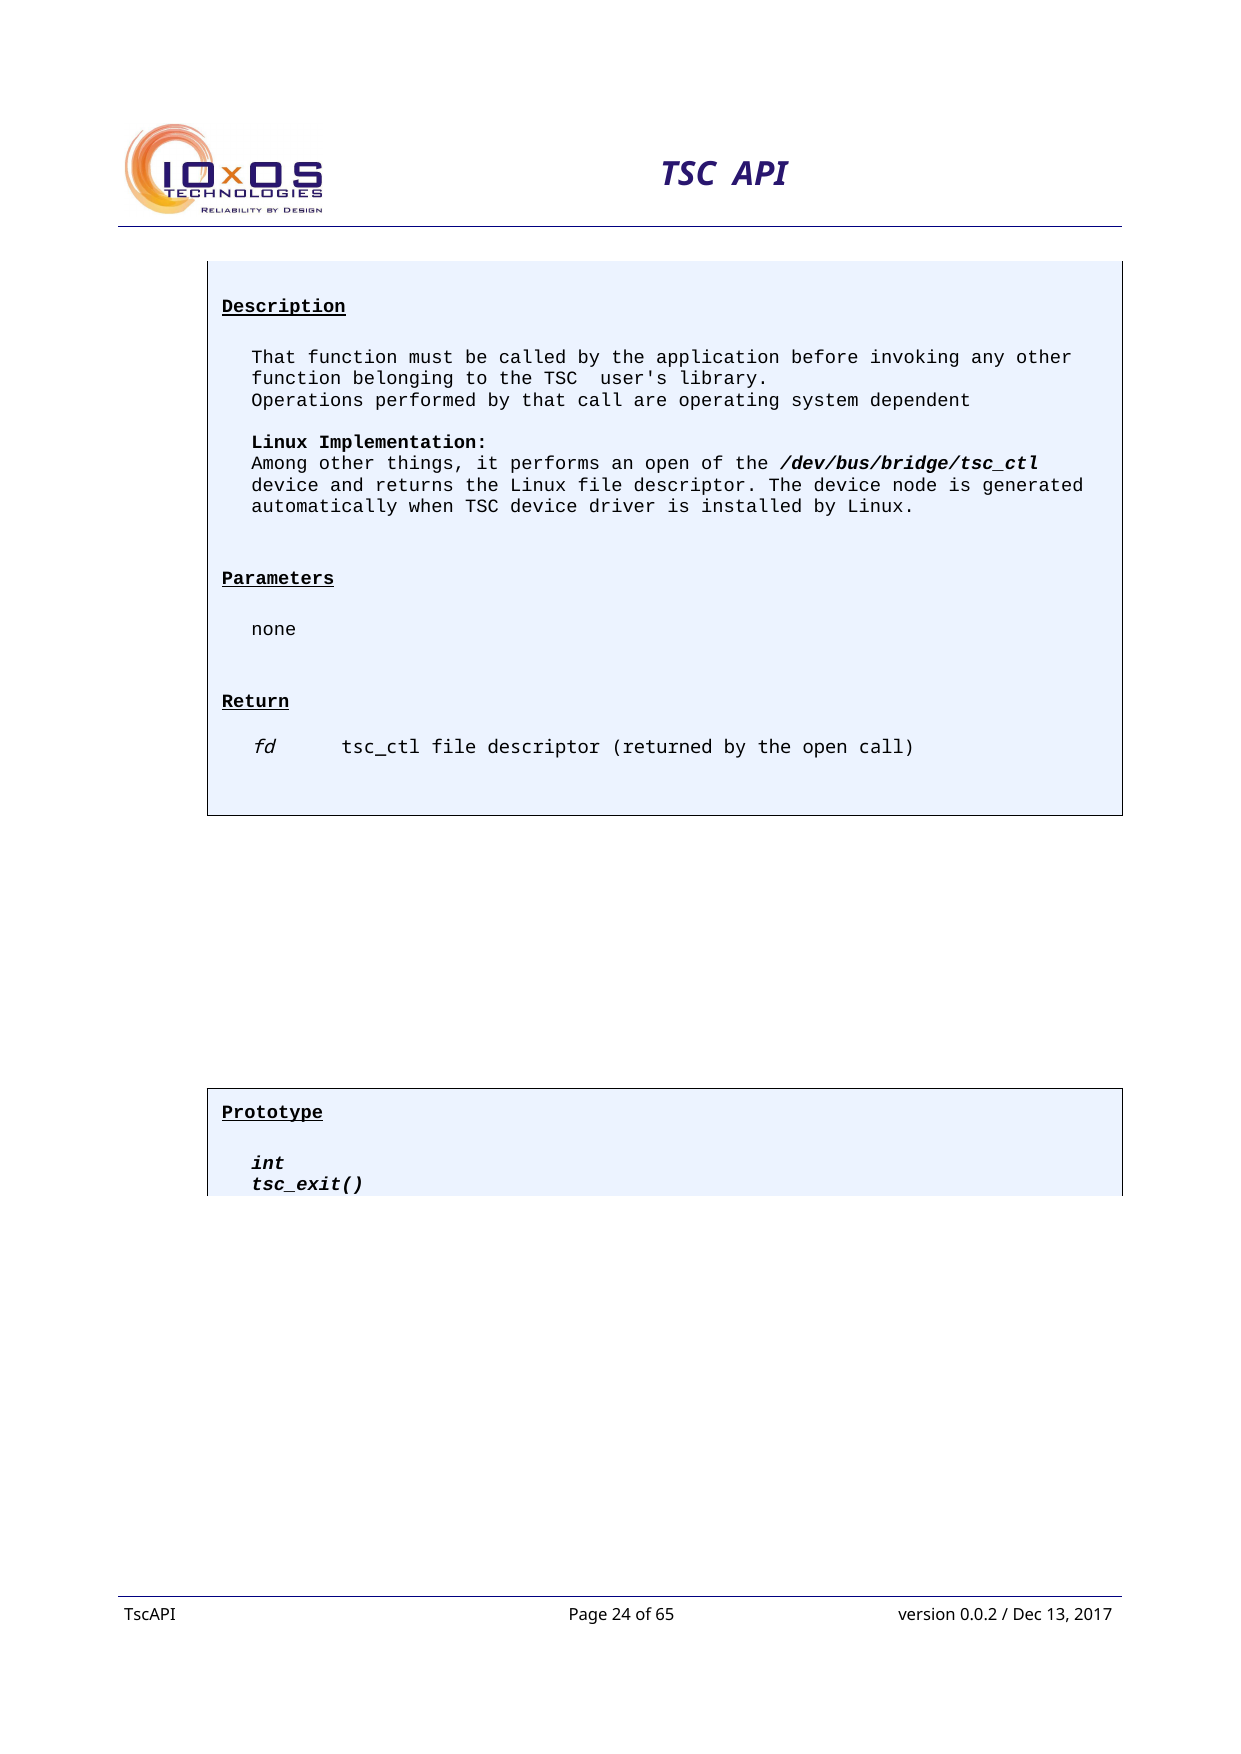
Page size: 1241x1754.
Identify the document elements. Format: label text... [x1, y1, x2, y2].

subtitle Description [208, 297, 1122, 333]
text int [208, 1139, 1122, 1175]
text That function must be called by the application before invoking any other function belonging to the TSC user's library. [208, 333, 1122, 390]
text Among other things, it performs an open of the /dev/bus/bridge/tsc_ctl device and returns the Linux file descriptor. The device node is generated automatically when TSC device driver is installed by Linux. [208, 454, 1122, 518]
table_header [208, 728, 246, 765]
text Linux Implementation: [208, 433, 1122, 454]
subtitle Return [208, 677, 1122, 728]
text tsc_exit() [208, 1175, 1122, 1196]
picture [123, 123, 323, 217]
table_header tsc_ctl file descriptor (returned by the open call) [336, 728, 1122, 765]
subtitle Parameters [208, 554, 1122, 605]
text Prototype [208, 1089, 1122, 1139]
text Operations performed by that call are operating system dependent [208, 390, 1122, 412]
text none [208, 605, 1122, 641]
table_header fd [246, 728, 336, 765]
